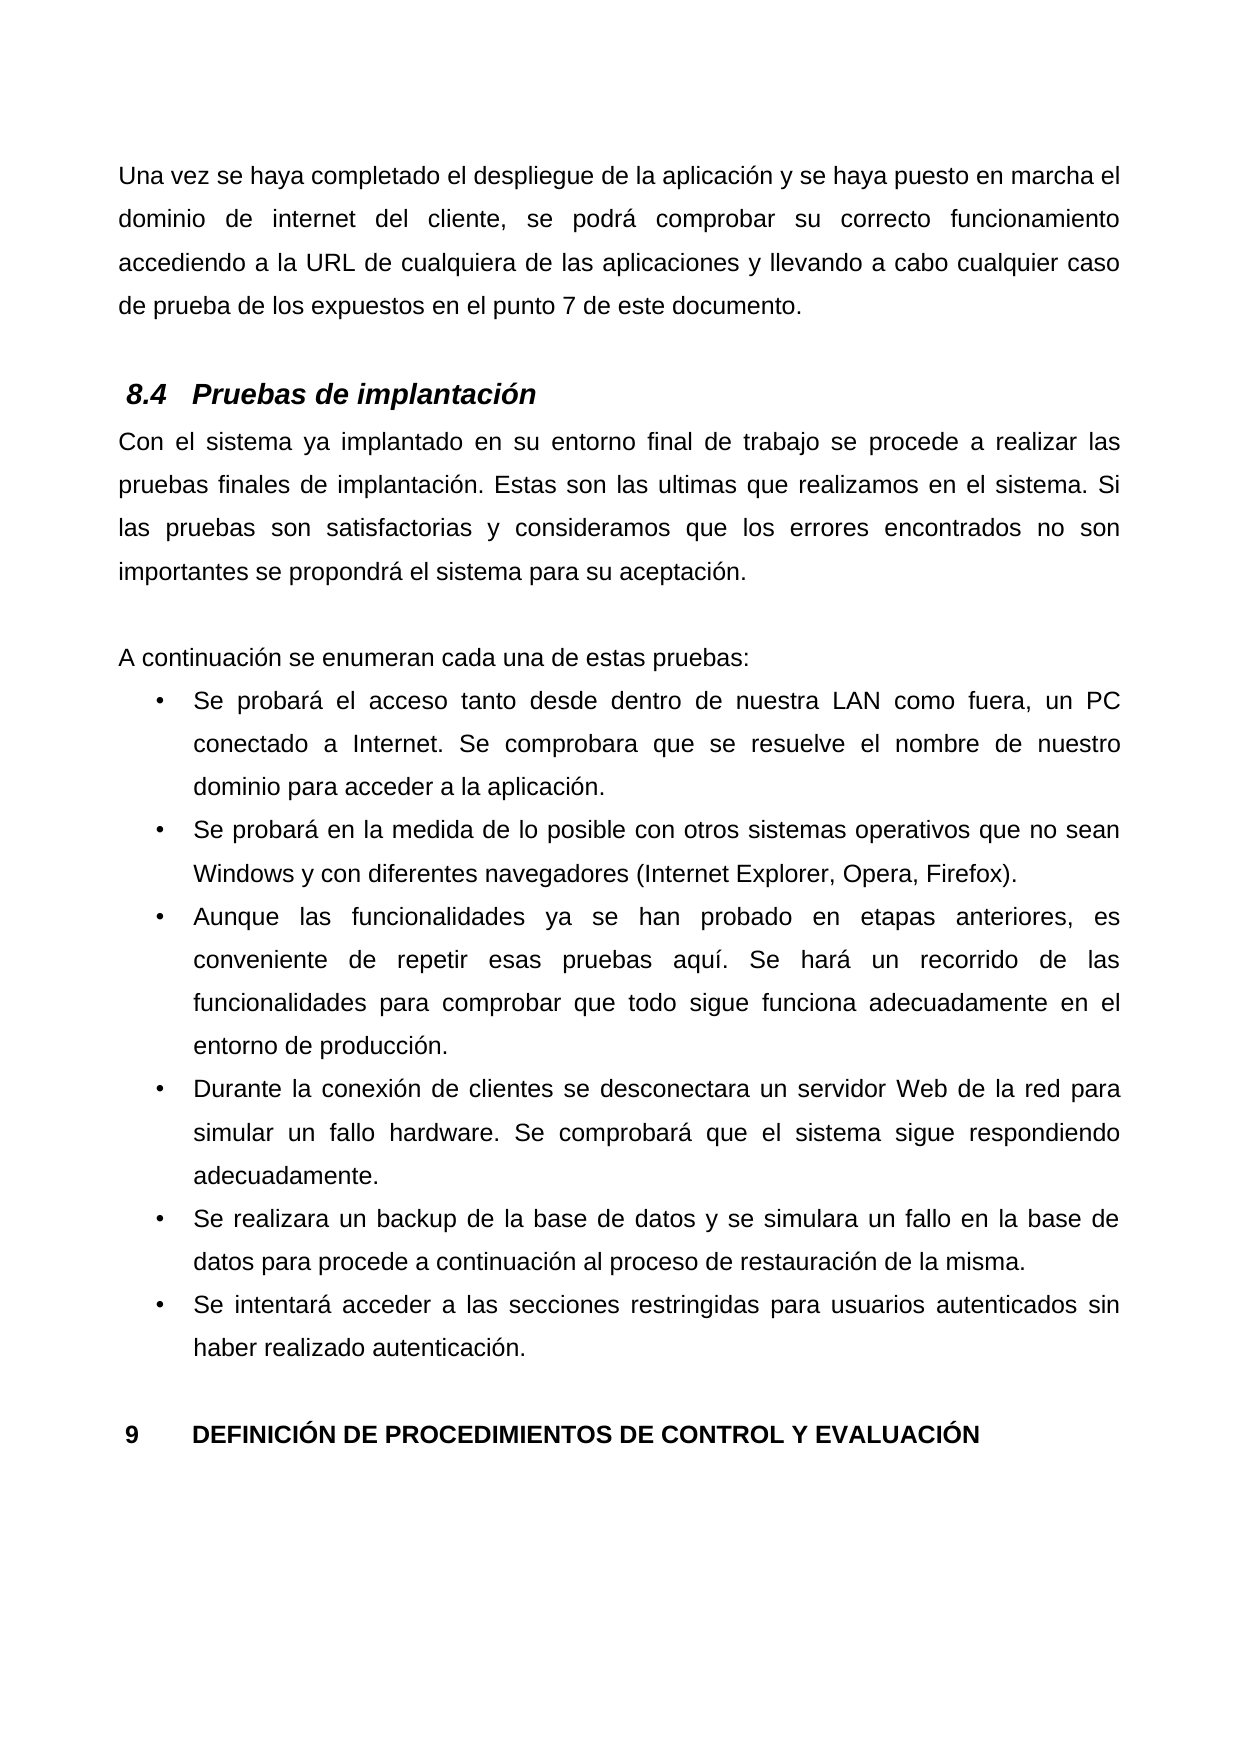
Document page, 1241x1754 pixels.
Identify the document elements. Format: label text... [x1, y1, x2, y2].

text Con el sistema ya implantado en su entorno final de trabajo se procede a realizar las pruebas finales de implantación. Estas son las ultimas que realizamos en el sistema. Si las pruebas son satisfactorias y consideramos que los errores encontrados no son importantes se propondrá el sistema para su aceptación. [118, 427, 1122, 585]
list Se probará en la medida de lo posible con otros sistemas operativos que no sean Windows y con diferentes navegadores (Internet Explorer, Opera, Firefox). [156, 815, 1122, 887]
list Durante la conexión de clientes se desconectara un servidor Web de la red para simular un fallo hardware. Se comprobará que el sistema sigue respondiendo adecuadamente. [156, 1074, 1122, 1189]
list Aunque las funcionalidades ya se han probado en etapas anteriores, es conveniente de repetir esas pruebas aquí. Se hará un recorrido de las funcionalidades para comprobar que todo sigue funciona adecuadamente en el entorno de producción. [156, 902, 1122, 1060]
text A continuación se enumeran cada una de estas pruebas: [118, 643, 1122, 672]
list Se realizara un backup de la base de datos y se simulara un fallo en la base de datos para procede a continuación al proceso de restauración de la misma. [156, 1204, 1122, 1276]
list Se intentará acceder a las secciones restringidas para usuarios autenticados sin haber realizado autenticación. [156, 1290, 1122, 1362]
subtitle DEFINICIÓN DE PROCEDIMIENTOS DE CONTROL Y EVALUACIÓN [118, 1420, 1122, 1448]
list Se probará el acceso tanto desde dentro de nuestra LAN como fuera, un PC conectado a Internet. Se comprobara que se resuelve el nombre de nuestro dominio para acceder a la aplicación. [156, 686, 1122, 801]
subtitle Pruebas de implantación [118, 377, 1122, 410]
text Una vez se haya completado el despliegue de la aplicación y se haya puesto en marcha el dominio de internet del cliente, se podrá comprobar su correcto funcionamiento accediendo a la URL de cualquiera de las aplicaciones y llevando a cabo cualquier caso de prueba de los expuestos en el punto 7 de este documento. [118, 161, 1122, 319]
